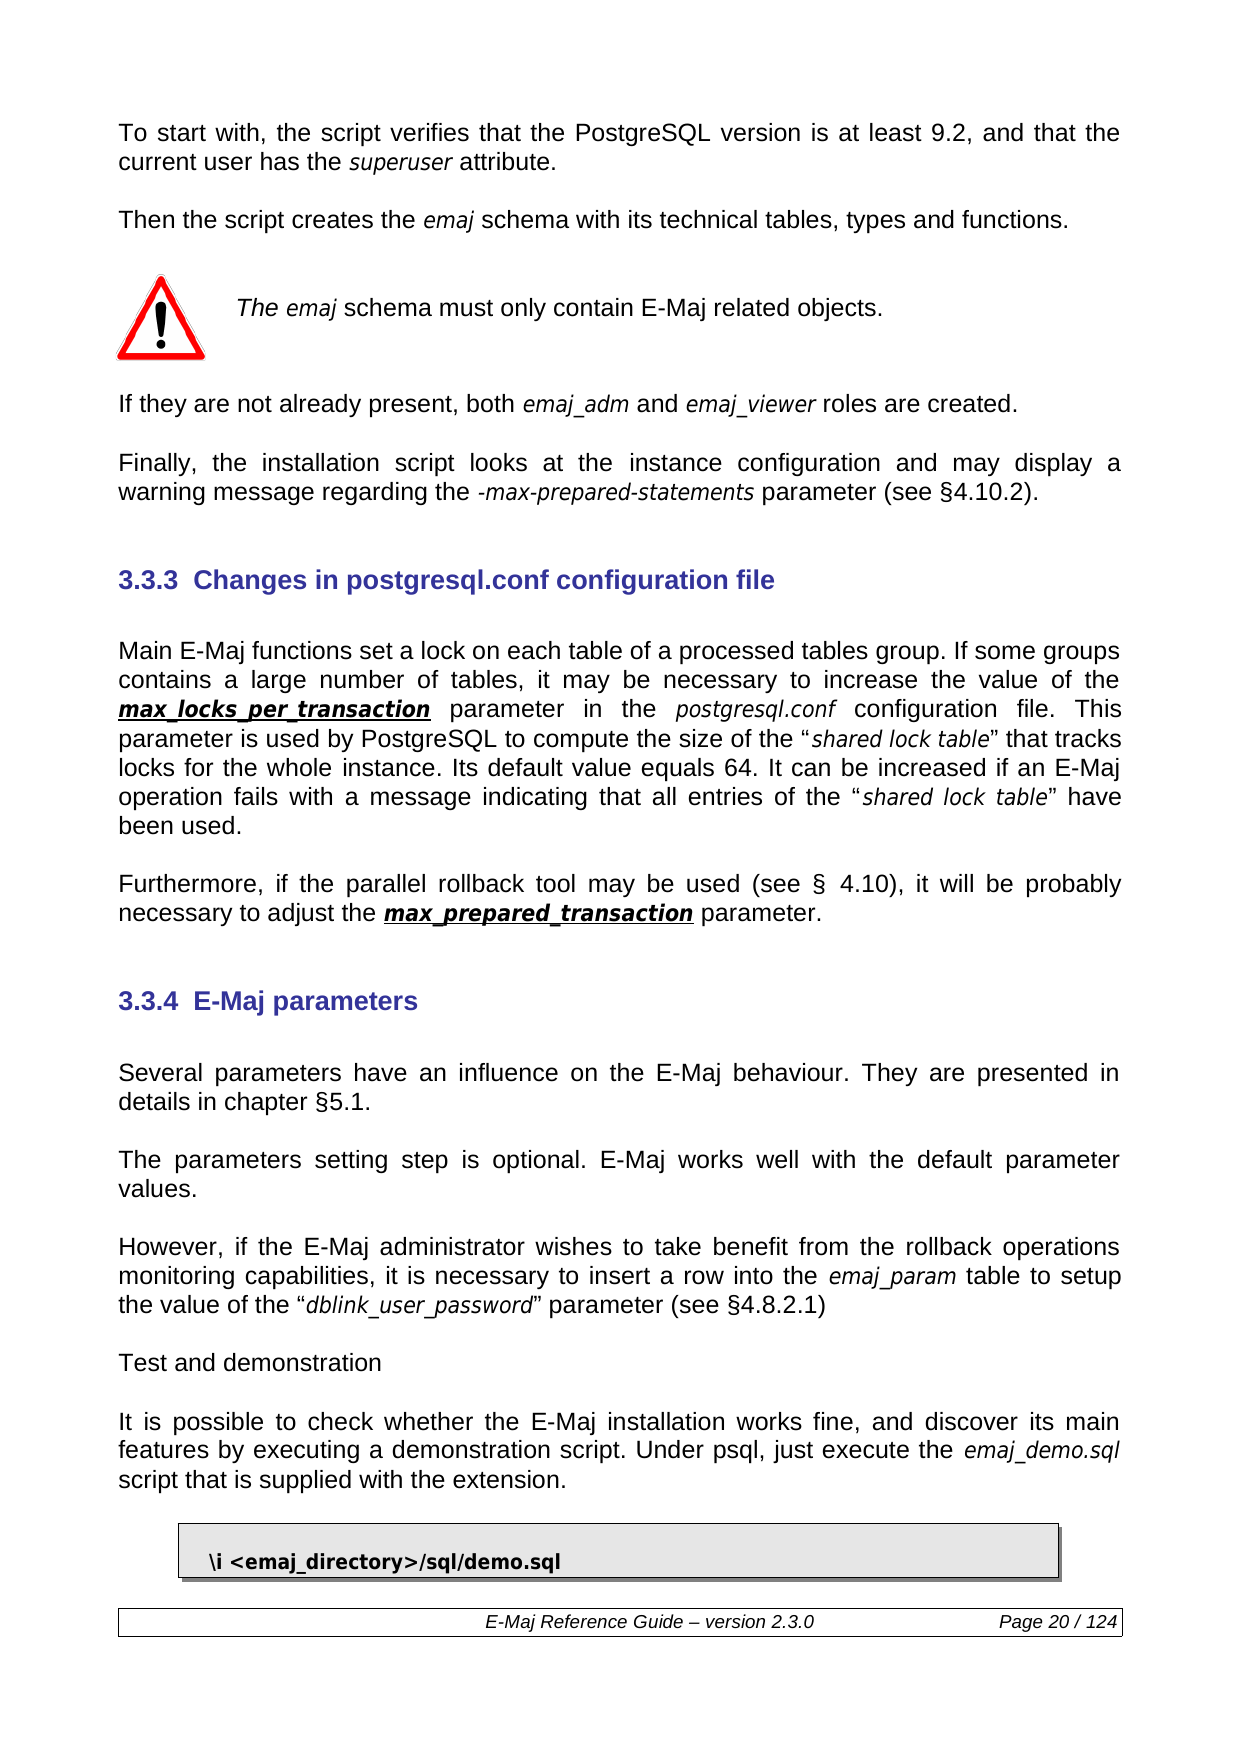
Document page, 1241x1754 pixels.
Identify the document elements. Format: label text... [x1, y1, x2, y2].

text Test and demonstration [118, 1348, 1122, 1377]
text Several parameters have an influence on the E-Maj behaviour. They are presented in details in chapter §5.1. [118, 1058, 1122, 1116]
subtitle E-Maj parameters [118, 985, 1122, 1016]
text It is possible to check whether the E-Maj installation works fine, and discover its main features by executing a demonstration script. Under psql, just execute the emaj_demo.sql script that is supplied with the extension. [118, 1406, 1122, 1493]
picture [115, 274, 206, 361]
text \i <emaj_directory>/sql/demo.sql [179, 1547, 1058, 1577]
text Main E-Maj functions set a lock on each table of a processed tables group. If some groups contains a large number of tables, it may be necessary to increase the value of the max_locks_per_transaction parameter in the postgresql.conf configuration file. This parameter is used by PostgreSQL to compute the size of the “shared lock table” that tracks locks for the whole instance. Its default value equals 64. It can be increased if an E-Maj operation fails with a message indicating that all entries of the “shared lock table” have been used. [118, 636, 1122, 840]
text Then the script creates the emaj schema with its technical tables, types and functions. [118, 205, 1122, 234]
text The parameters setting step is optional. E-Maj works well with the default parameter values. [118, 1145, 1122, 1203]
text To start with, the script verifies that the PostgreSQL version is at least 9.2, and that the current user has the superuser attribute. [118, 118, 1122, 176]
text If they are not already present, both emaj_adm and emaj_viewer roles are created. [118, 389, 1122, 418]
subtitle Changes in postgresql.conf configuration file [118, 564, 1122, 595]
text Finally, the installation script looks at the instance configuration and may display a warning message regarding the -max-prepared-statements parameter (see §4.10.2). [118, 447, 1122, 506]
text However, if the E-Maj administrator wishes to take benefit from the rollback operations monitoring capabilities, it is necessary to insert a row into the emaj_param table to setup the value of the “dblink_user_password” parameter (see §4.8.2.1) [118, 1232, 1122, 1319]
text The emaj schema must only contain E-Maj related objects. [235, 292, 1122, 322]
text Furthermore, if the parallel rollback tool may be used (see § 4.10), it will be probably necessary to adjust the max_prepared_transaction parameter. [118, 869, 1122, 927]
